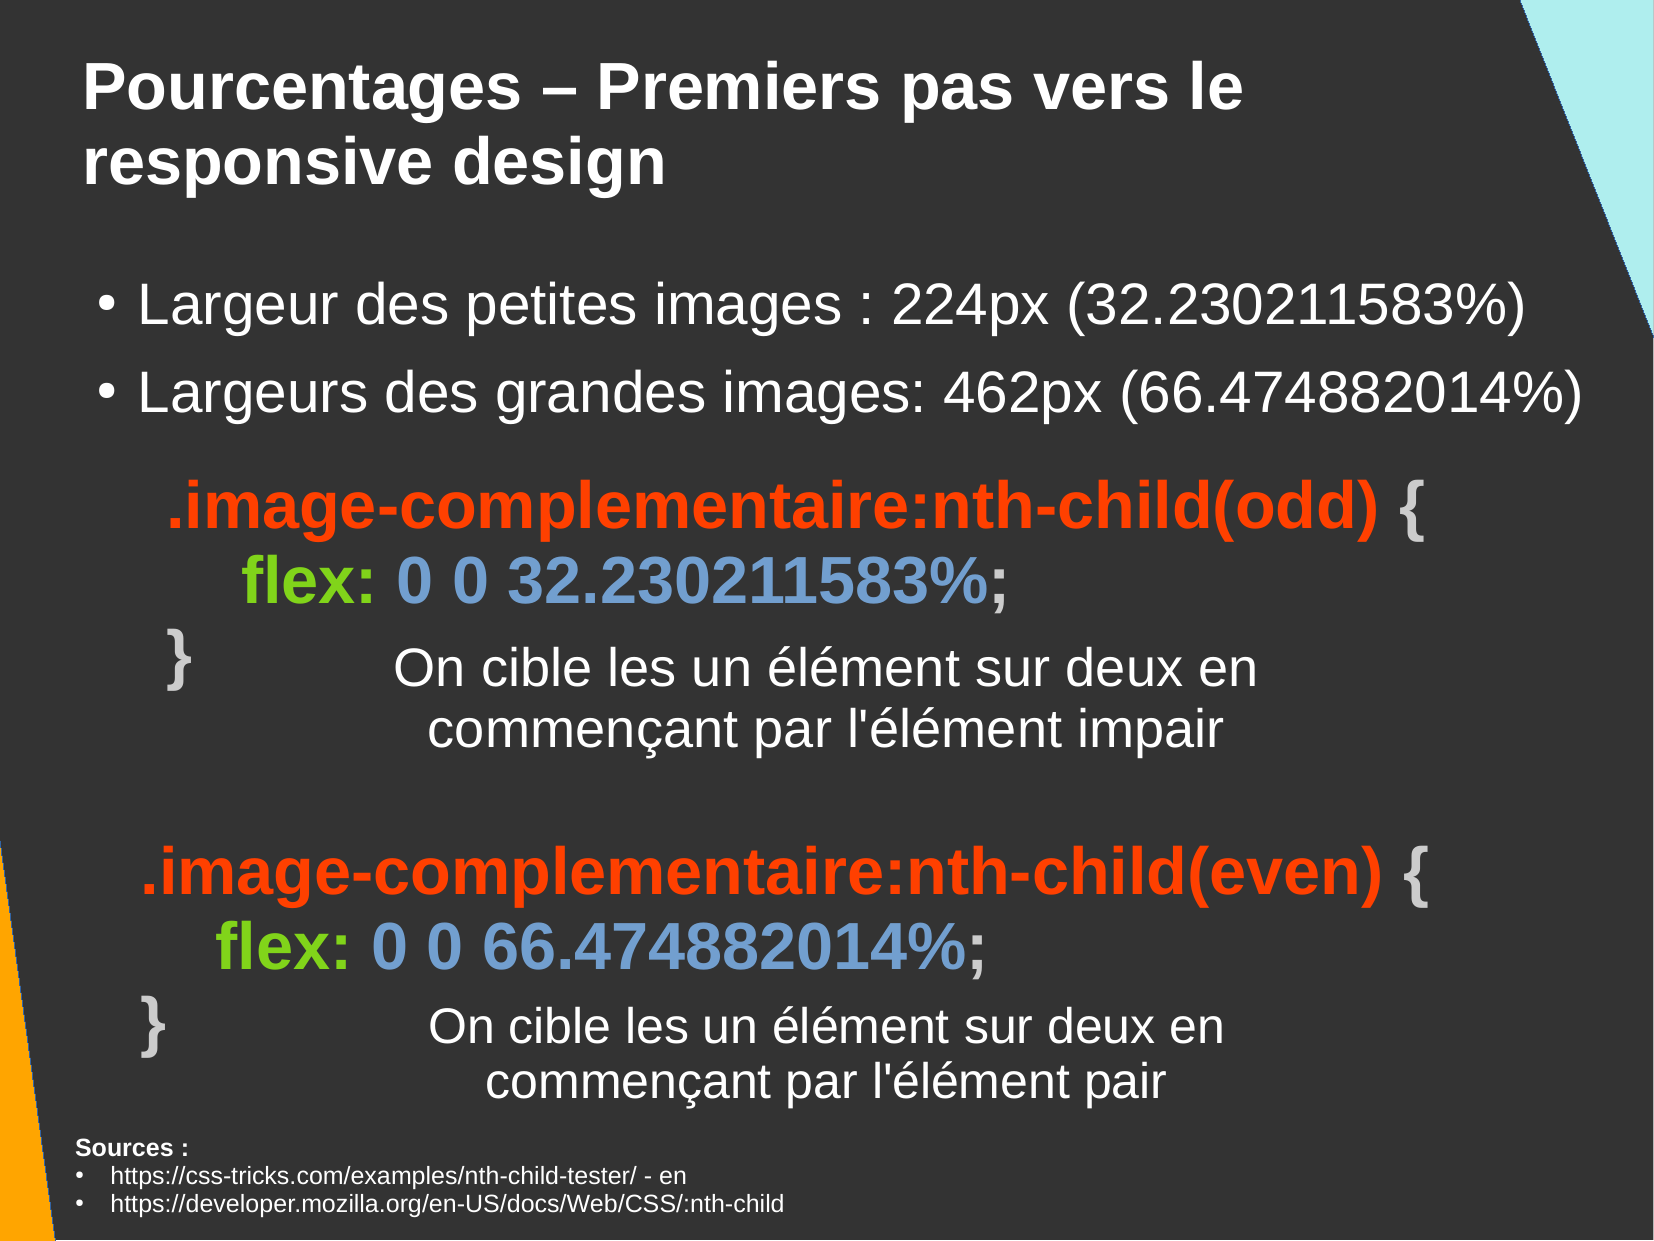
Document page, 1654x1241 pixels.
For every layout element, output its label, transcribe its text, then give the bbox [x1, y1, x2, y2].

text_box [0, 840, 56, 1241]
title On cible les un élément sur deux en commençant par l'élément pair [365, 998, 1288, 1120]
title On cible les un élément sur deux en commençant par l'élément impair [299, 637, 1355, 759]
list Largeur des petites images : 224px (32.230211583%) Largeurs des grandes images: 462px (66.474882014%) [82, 271, 1595, 438]
title Pourcentages – Premiers pas vers le responsive design [82, 49, 1571, 199]
text_box Sources : https://css-tricks.com/examples/nth-child-tester/ - en https://developer.mozilla.org/en-US/docs/Web/CSS/:nth-child [60, 1126, 1546, 1241]
text_box .image-complementaire:nth-child(odd) { flex: 0 0 32.230211583%; } [151, 460, 1503, 721]
text_box [1520, 0, 1654, 338]
text_box .image-complementaire:nth-child(even) { flex: 0 0 66.474882014%; } [125, 826, 1477, 1087]
